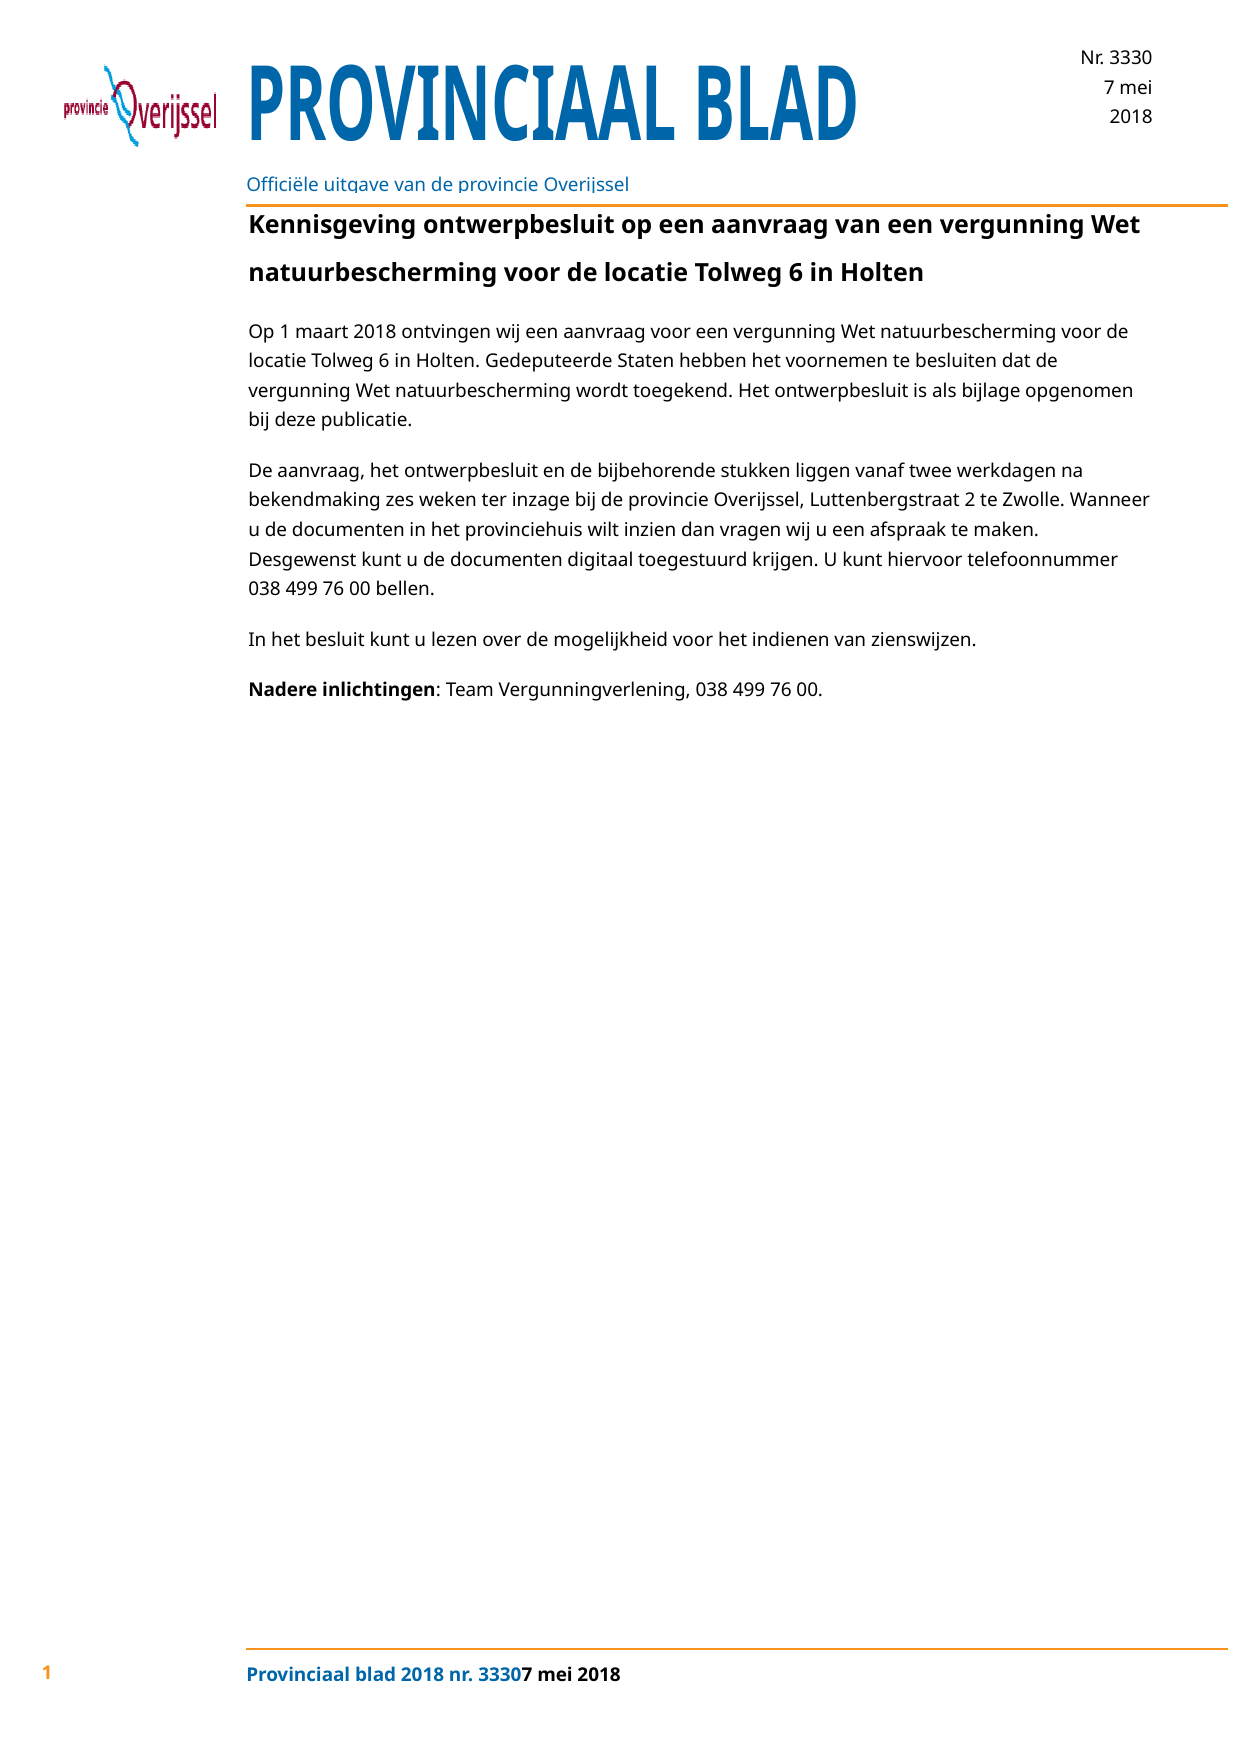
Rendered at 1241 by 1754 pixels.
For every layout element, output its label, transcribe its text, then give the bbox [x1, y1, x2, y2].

text Op 1 maart 2018 ontvingen wij een aanvraag voor een vergunning Wet natuurbescherming voor de locatie Tolweg 6 in Holten. Gedeputeerde Staten hebben het voornemen te besluiten dat de vergunning Wet natuurbescherming wordt toegekend. Het ontwerpbesluit is als bijlage opgenomen bij deze publicatie. [248, 318, 1152, 432]
text Kennisgeving ontwerpbesluit op een aanvraag van een vergunning Wet natuurbescherming voor de locatie Tolweg 6 in Holten [248, 207, 1152, 288]
text Nadere inlichtingen: Team Vergunningverlening, 038 499 76 00. [248, 676, 1152, 702]
text In het besluit kunt u lezen over de mogelijkheid voor het indienen van zienswijzen. [248, 626, 1152, 652]
picture [41, 47, 231, 172]
text De aanvraag, het ontwerpbesluit en de bijbehorende stukken liggen vanaf twee werkdagen na bekendmaking zes weken ter inzage bij de provincie Overijssel, Luttenbergstraat 2 te Zwolle. Wanneer u de documenten in het provinciehuis wilt inzien dan vragen wij u een afspraak te maken. Desgewenst kunt u de documenten digitaal toegestuurd krijgen. U kunt hiervoor telefoonnummer 038 499 76 00 bellen. [248, 457, 1152, 601]
